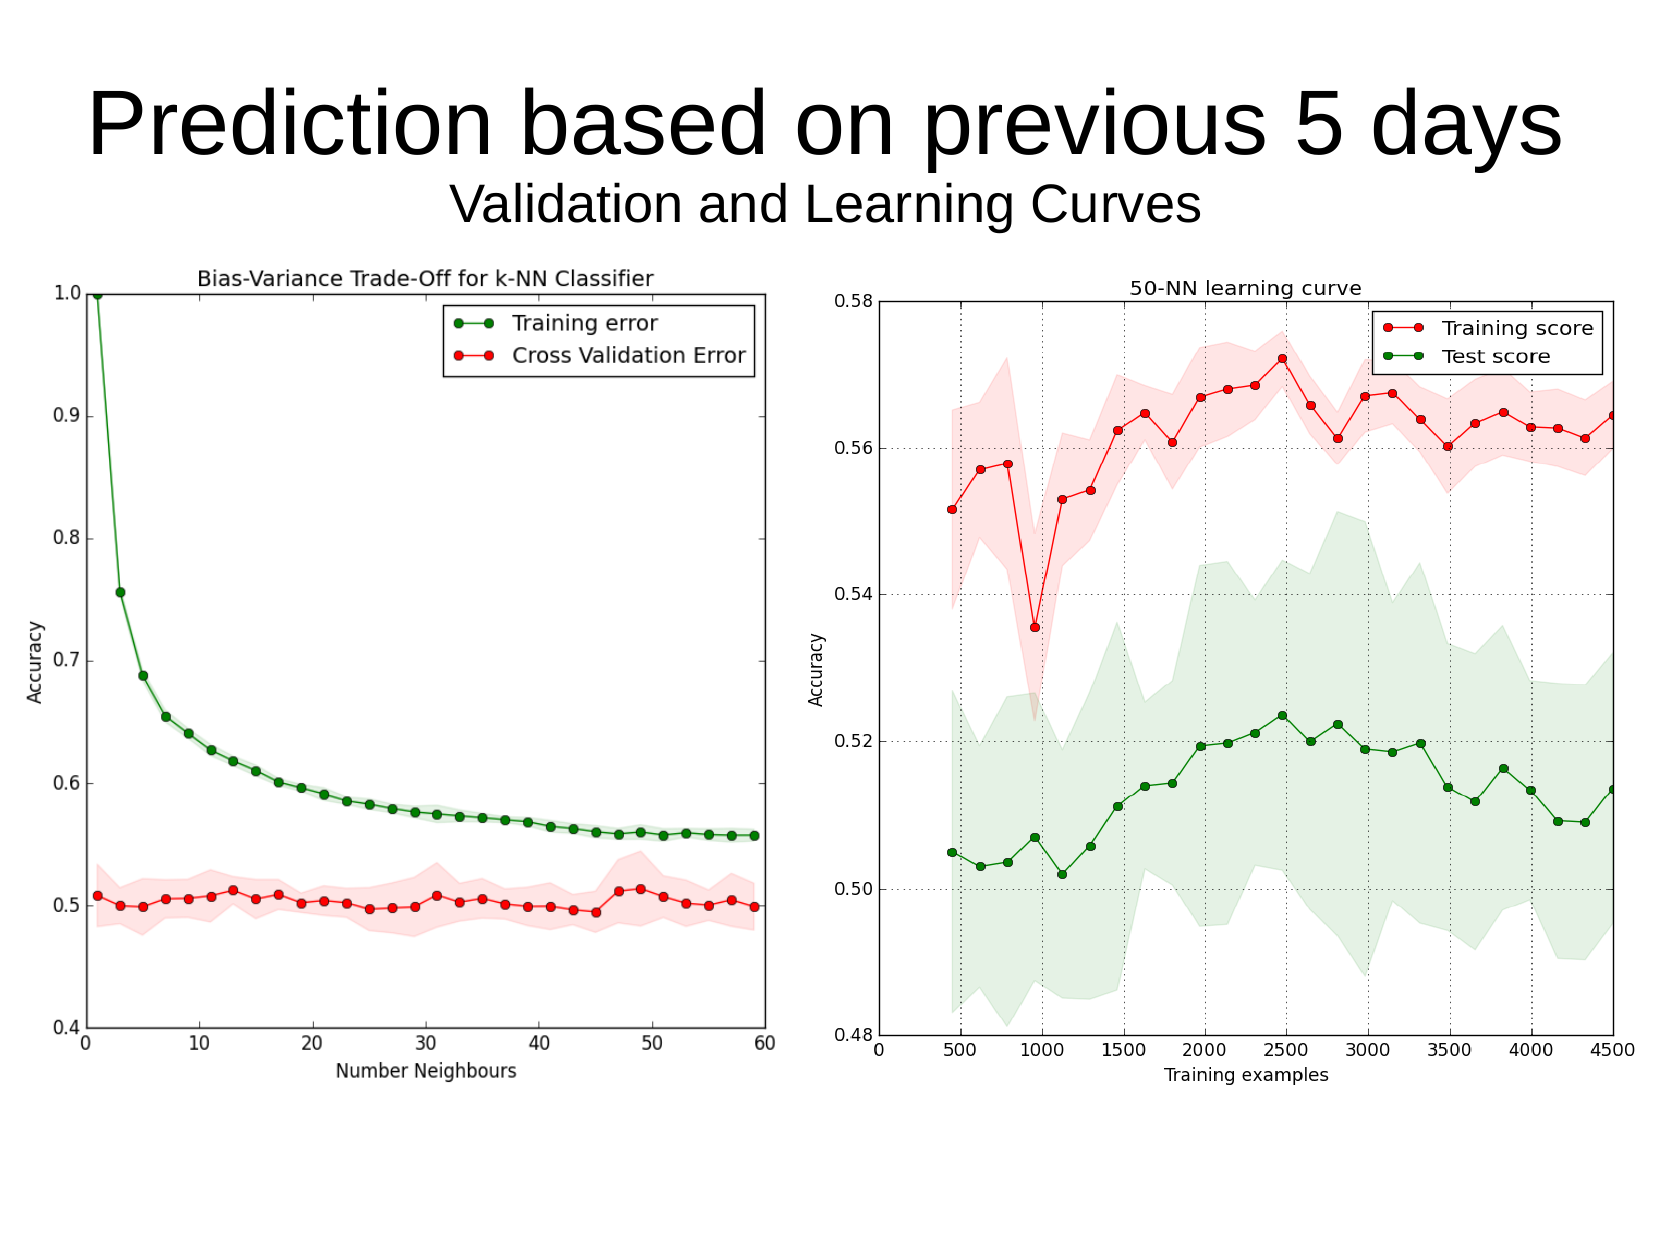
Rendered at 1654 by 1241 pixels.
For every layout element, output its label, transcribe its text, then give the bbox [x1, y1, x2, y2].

title Prediction based on previous 5 days Validation and Learning Curves [82, 49, 1571, 242]
picture [17, 235, 1654, 1128]
